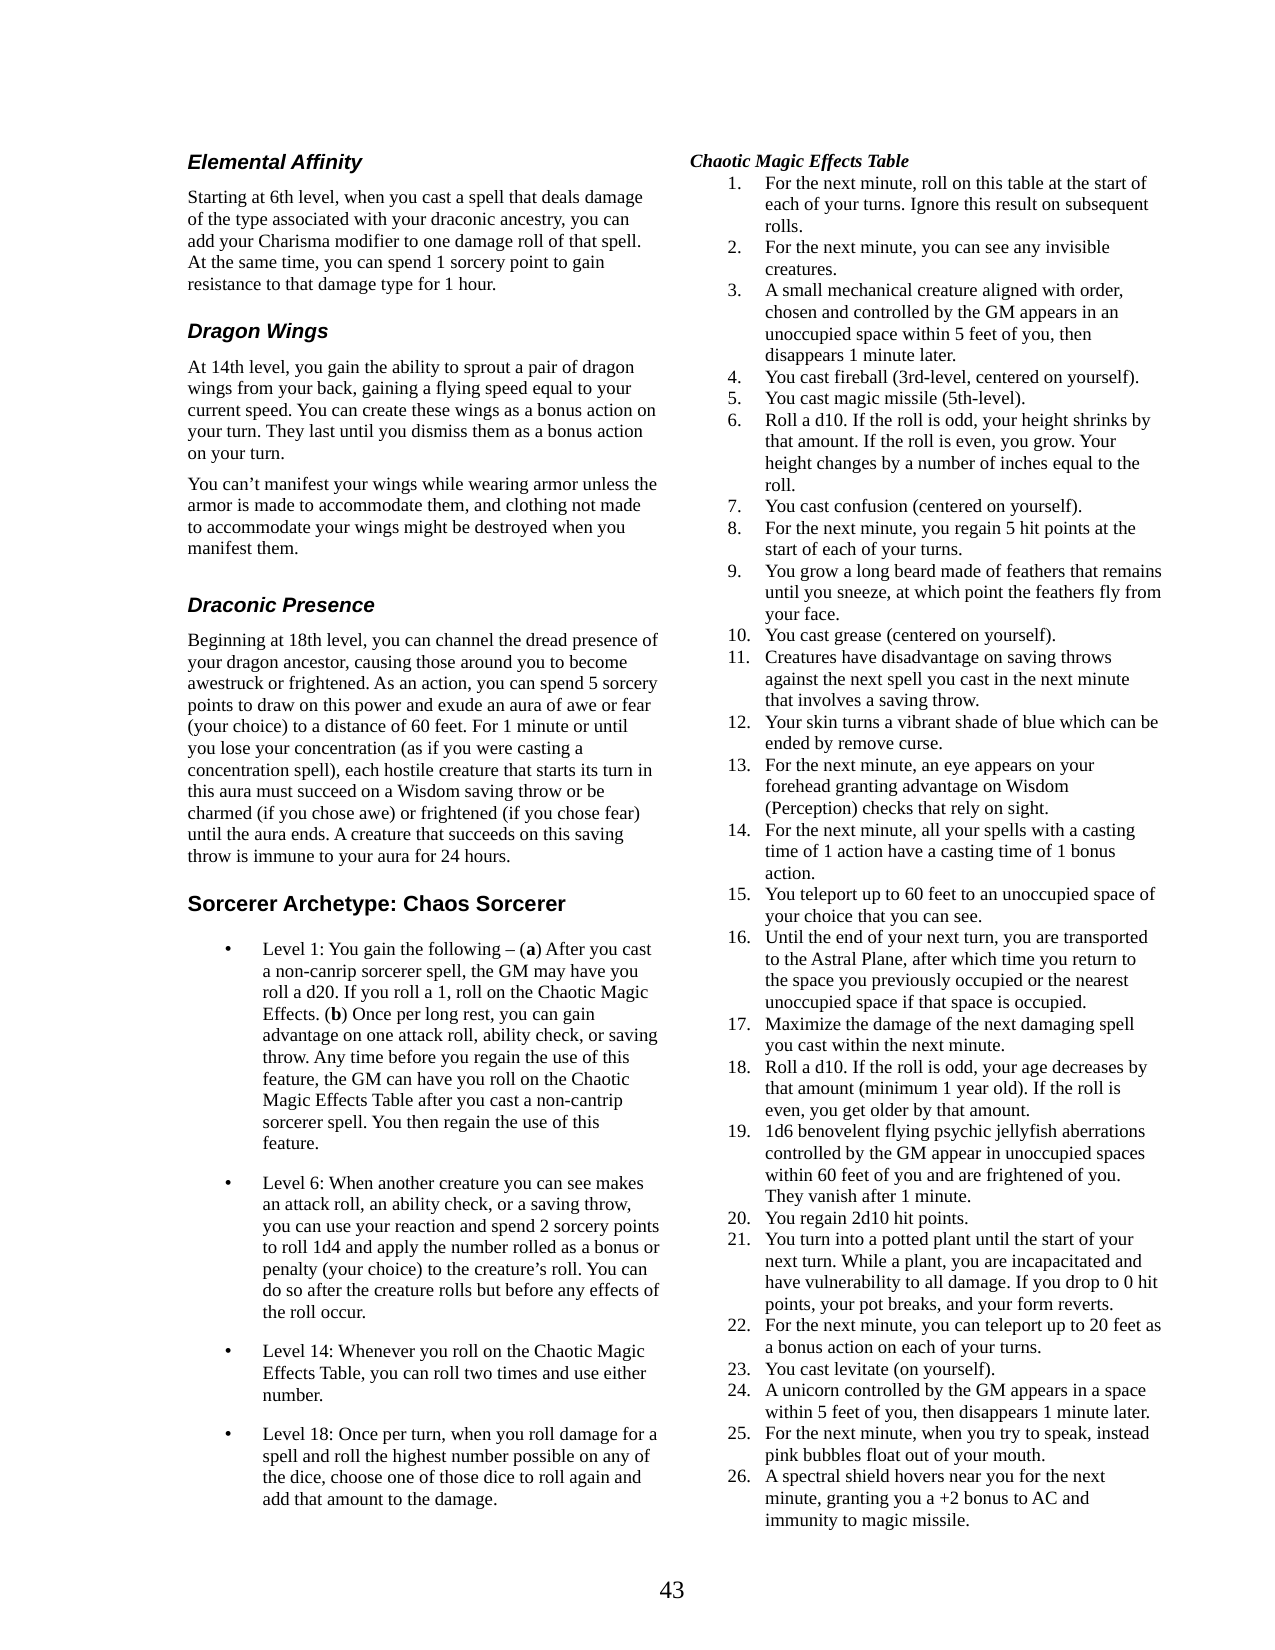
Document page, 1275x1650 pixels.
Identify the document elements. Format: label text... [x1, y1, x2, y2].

list Creatures have disadvantage on saving throws against the next spell you cast in the next minute that involves a saving throw. [727, 646, 1162, 711]
list For the next minute, you can teleport up to 20 feet as a bonus action on each of your turns. [727, 1314, 1162, 1357]
list Level 18: Once per turn, when you roll damage for a spell and roll the highest number possible on any of the dice, choose one of those dice to roll again and add that amount to the damage. [225, 1423, 660, 1509]
list For the next minute, when you try to speak, instead pink bubbles float out of your mouth. [727, 1422, 1162, 1465]
list You cast grease (centered on yourself). [727, 624, 1162, 646]
text You can’t manifest your wings while wearing armor unless the armor is made to accommodate them, and clothing not made to accommodate your wings might be destroyed when you manifest them. [187, 472, 660, 559]
list You turn into a potted plant until the start of your next turn. While a plant, you are incapacitated and have vulnerability to all damage. If you drop to 0 hit points, your pot breaks, and your form reverts. [727, 1228, 1162, 1314]
list Level 14: Whenever you roll on the Chaotic Magic Effects Table, you can roll two times and use either number. [225, 1340, 660, 1405]
text Beginning at 18th level, you can channel the dread presence of your dragon ancestor, causing those around you to become awestruck or frightened. As an action, you can spend 5 sorcery points to draw on this power and exude an aura of awe or fear (your choice) to a distance of 60 feet. For 1 minute or until you lose your concentration (as if you were casting a concentration spell), each hostile creature that starts its turn in this aura must succeed on a Wisdom saving throw or be charmed (if you chose awe) or frightened (if you chose fear) until the aura ends. A creature that succeeds on this saving throw is immune to your aura for 24 hours. [187, 629, 660, 866]
list 1d6 benovelent flying psychic jellyfish aberrations controlled by the GM appear in unoccupied spaces within 60 feet of you and are frightened of you. They vanish after 1 minute. [727, 1120, 1162, 1207]
subtitle Sorcerer Archetype: Chaos Sorcerer [187, 891, 660, 917]
list Until the end of your next turn, you are transported to the Astral Plane, after which time you return to the space you previously occupied or the nearest unoccupied space if that space is occupied. [727, 926, 1162, 1012]
list For the next minute, all your spells with a casting time of 1 action have a casting time of 1 bonus action. [727, 818, 1162, 883]
list You cast fireball (3rd-level, centered on yourself). [727, 366, 1162, 387]
list Level 6: When another creature you can see makes an attack roll, an ability check, or a saving throw, you can use your reaction and spend 2 sorcery points to roll 1d4 and apply the number rolled as a bonus or penalty (your choice) to the creature’s roll. You can do so after the creature rolls but before any effects of the roll occur. [225, 1172, 660, 1322]
list Roll a d10. If the roll is odd, your age decreases by that amount (minimum 1 year old). If the roll is even, you get older by that amount. [727, 1056, 1162, 1120]
list Level 1: You gain the following – (a) After you cast a non-canrip sorcerer spell, the GM may have you roll a d20. If you roll a 1, roll on the Chaotic Magic Effects. (b) Once per long rest, you can gain advantage on one attack roll, ability check, or saving throw. Any time before you regain the use of this feature, the GM can have you roll on the Chaotic Magic Effects Table after you cast a non-cantrip sorcerer spell. You then regain the use of this feature. [225, 938, 660, 1154]
list Maximize the damage of the next damaging spell you cast within the next minute. [727, 1012, 1162, 1056]
list A spectral shield hovers near you for the next minute, granting you a +2 bonus to AC and immunity to magic missile. [727, 1465, 1162, 1530]
list For the next minute, you regain 5 hit points at the start of each of your turns. [727, 517, 1162, 560]
list For the next minute, roll on this table at the start of each of your turns. Ignore this result on subsequent rolls. [727, 172, 1162, 236]
list You cast magic missile (5th-level). [727, 387, 1162, 409]
list You teleport up to 60 feet to an unoccupied space of your choice that you can see. [727, 883, 1162, 926]
subtitle Elemental Affinity [187, 150, 660, 174]
list Your skin turns a vibrant shade of blue which can be ended by remove curse. [727, 711, 1162, 754]
list You grow a long beard made of feathers that remains until you sneeze, at which point the feathers fly from your face. [727, 560, 1162, 624]
subtitle Dragon Wings [187, 319, 660, 343]
list You cast levitate (on yourself). [727, 1357, 1162, 1379]
list Roll a d10. If the roll is odd, your height shrinks by that amount. If the roll is even, you grow. Your height changes by a number of inches equal to the roll. [727, 409, 1162, 495]
list For the next minute, an eye appears on your forehead granting advantage on Wisdom (Perception) checks that rely on sight. [727, 754, 1162, 818]
text Chaotic Magic Effects Table [690, 150, 1162, 172]
list For the next minute, you can see any invisible creatures. [727, 236, 1162, 279]
list A small mechanical creature aligned with order, chosen and controlled by the GM appears in an unoccupied space within 5 feet of you, then disappears 1 minute later. [727, 279, 1162, 366]
text At 14th level, you gain the ability to sprout a pair of dragon wings from your back, gaining a flying speed equal to your current speed. You can create these wings as a bonus action on your turn. They last until you dismiss them as a bonus action on your turn. [187, 356, 660, 463]
list You cast confusion (centered on yourself). [727, 495, 1162, 517]
subtitle Draconic Presence [187, 593, 660, 617]
list A unicorn controlled by the GM appears in a space within 5 feet of you, then disappears 1 minute later. [727, 1379, 1162, 1422]
list You regain 2d10 hit points. [727, 1207, 1162, 1228]
text Starting at 6th level, when you cast a spell that deals damage of the type associated with your draconic ancestry, you can add your Charisma modifier to one damage roll of that spell. At the same time, you can spend 1 sorcery point to gain resistance to that damage type for 1 hour. [187, 186, 660, 294]
